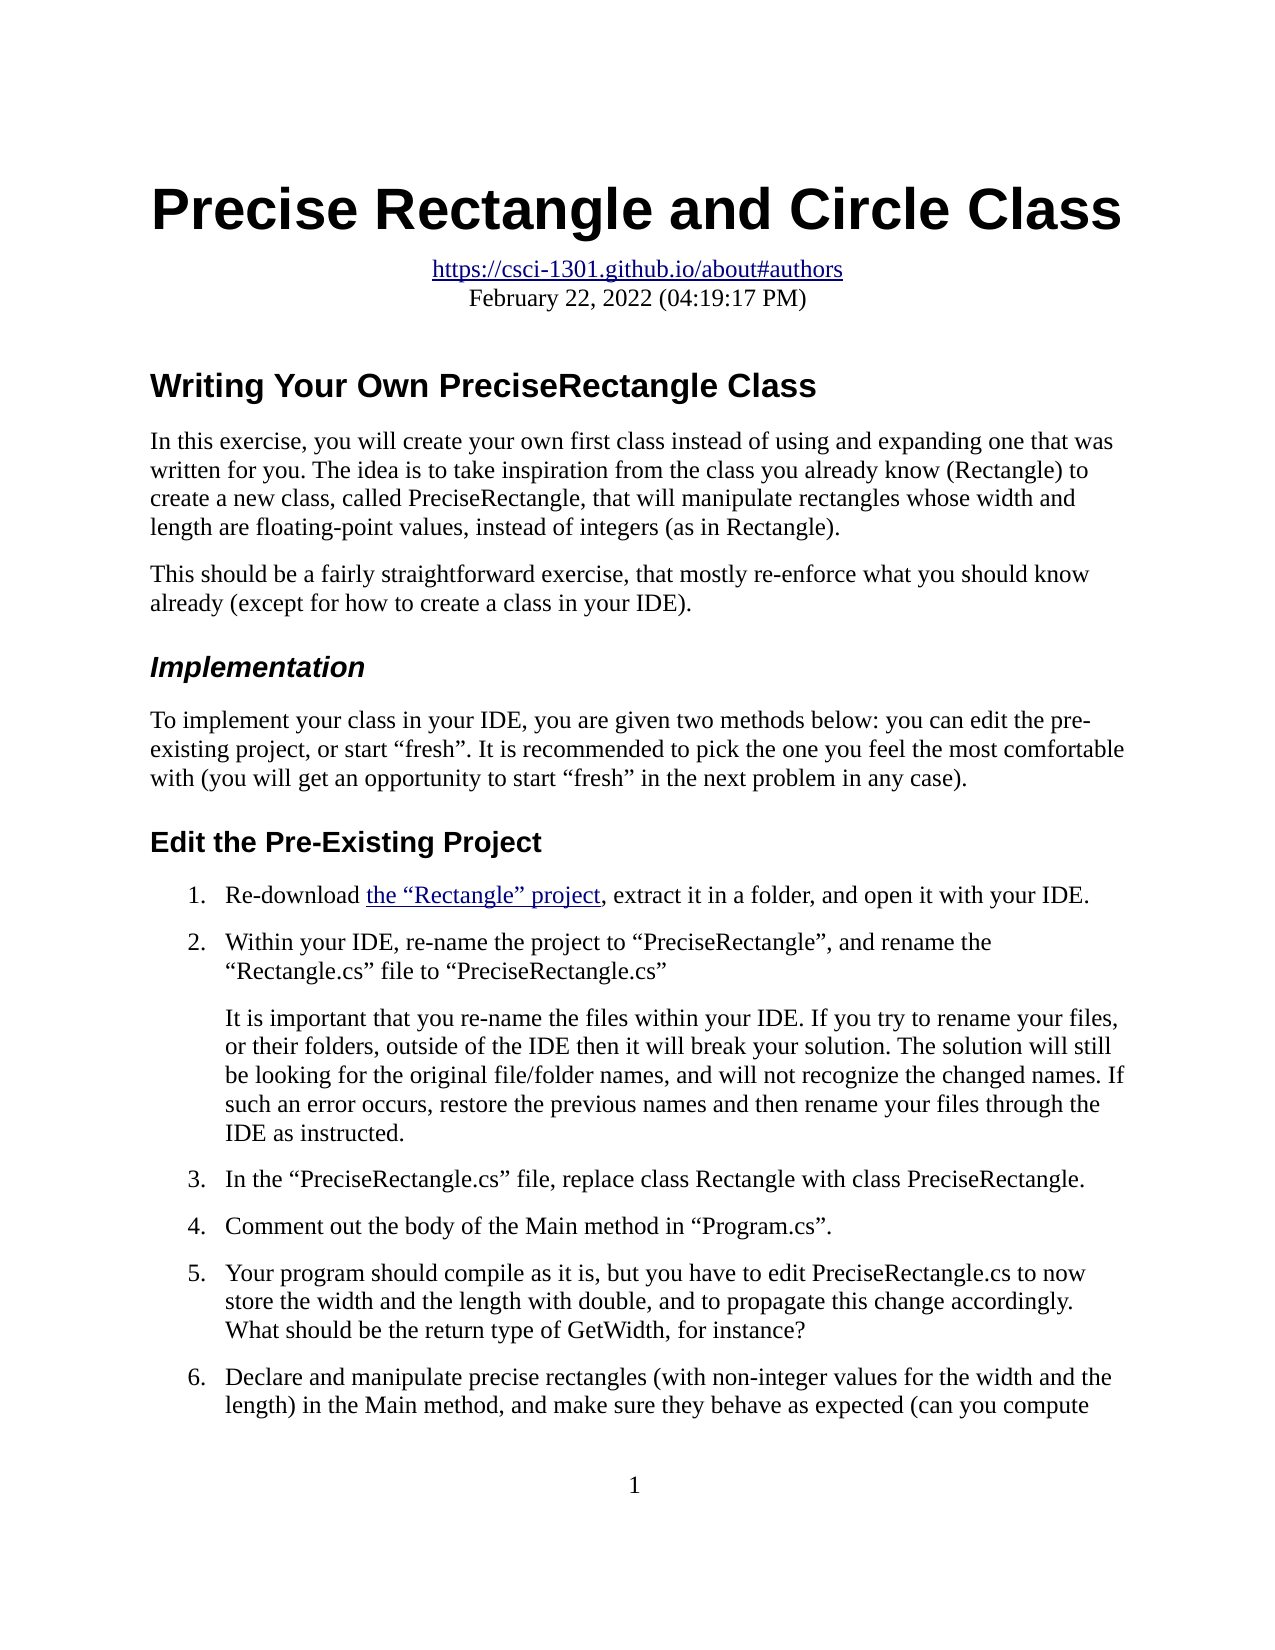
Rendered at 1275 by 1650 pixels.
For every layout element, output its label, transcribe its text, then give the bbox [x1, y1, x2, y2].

text This should be a fairly straightforward exercise, that mostly re-enforce what you should know already (except for how to create a class in your IDE). [150, 559, 1125, 616]
text In this exercise, you will create your own first class instead of using and expanding one that was written for you. The idea is to take inspiration from the class you already know (Rectangle) to create a new class, called PreciseRectangle, that will manipulate rectangles whose width and length are floating-point values, instead of integers (as in Rectangle). [150, 426, 1125, 541]
list Your program should compile as it is, but you have to edit PreciseRectangle.cs to now store the width and the length with double, and to propagate this change accordingly. What should be the return type of GetWidth, for instance? [187, 1258, 1125, 1344]
title Precise Rectangle and Circle Class [150, 175, 1125, 242]
list Re-download the “Rectangle” project, extract it in a folder, and open it with your IDE. [187, 881, 1125, 909]
list Comment out the body of the Main method in “Program.cs”. [187, 1211, 1125, 1240]
list Declare and manipulate precise rectangles (with non-integer values for the width and the length) in the Main method, and make sure they behave as expected (can you compute [187, 1362, 1125, 1419]
text https://csci-1301.github.io/about#authors [150, 254, 1125, 283]
subtitle Implementation [150, 650, 1125, 684]
subtitle Edit the Pre-Existing Project [150, 826, 1125, 859]
subtitle Writing Your Own PreciseRectangle Class [150, 366, 1125, 404]
list Within your IDE, re-name the project to “PreciseRectangle”, and rename the “Rectangle.cs” file to “PreciseRectangle.cs” [187, 927, 1125, 985]
text February 22, 2022 (04:19:17 PM) [150, 283, 1125, 312]
list It is important that you re-name the files within your IDE. If you try to rename your files, or their folders, outside of the IDE then it will break your solution. The solution will still be looking for the original file/folder names, and will not recognize the changed names. If such an error occurs, restore the previous names and then rename your files through the IDE as instructed. [187, 1003, 1125, 1146]
list In the “PreciseRectangle.cs” file, replace class Rectangle with class PreciseRectangle. [187, 1164, 1125, 1193]
text To implement your class in your IDE, you are given two methods below: you can edit the pre-existing project, or start “fresh”. It is recommended to pick the one you feel the most comfortable with (you will get an opportunity to start “fresh” in the next problem in any case). [150, 705, 1125, 792]
